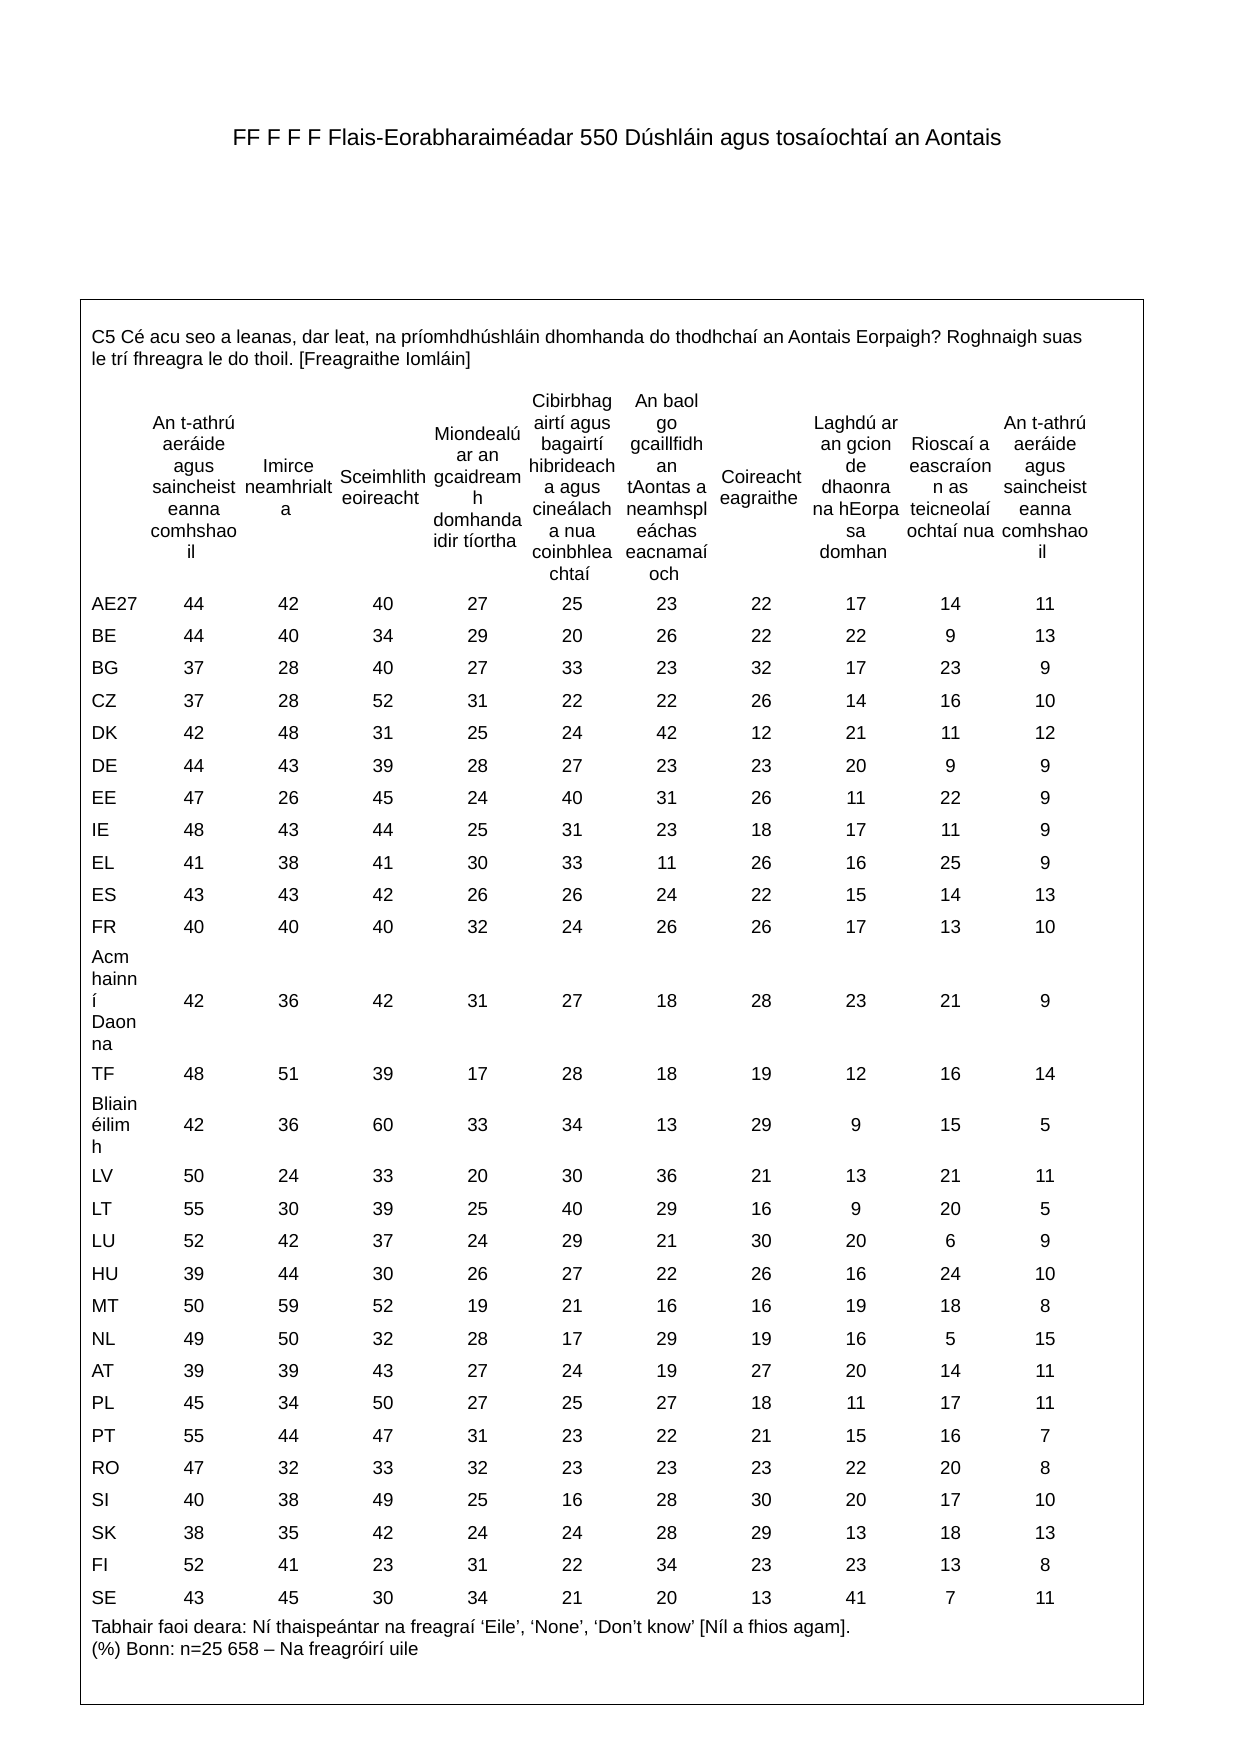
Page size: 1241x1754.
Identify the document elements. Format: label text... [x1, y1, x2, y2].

table_cell 20 [903, 1451, 998, 1484]
table_cell 22 [525, 1549, 619, 1581]
table_cell 33 [525, 846, 619, 878]
table_cell 17 [809, 814, 903, 846]
table_cell 25 [525, 587, 619, 619]
table_cell 29 [525, 1225, 619, 1257]
table_cell 8 [998, 1451, 1092, 1484]
table_cell 20 [809, 1354, 903, 1387]
table_cell 52 [146, 1549, 241, 1581]
table_cell 23 [525, 1451, 619, 1484]
table_cell 9 [809, 1192, 903, 1225]
table_cell 52 [146, 1225, 241, 1257]
table_cell 42 [336, 1516, 430, 1549]
table_cell 13 [998, 1516, 1092, 1549]
table_cell 14 [809, 684, 903, 717]
table_cell 22 [714, 879, 808, 911]
table_cell 23 [714, 1549, 808, 1581]
table_cell 24 [525, 1354, 619, 1387]
table_cell 28 [241, 652, 336, 684]
table_cell 19 [714, 1057, 808, 1089]
table_cell 24 [903, 1257, 998, 1289]
table_cell 27 [619, 1387, 714, 1419]
table_cell [142, 619, 146, 652]
table_cell 23 [619, 587, 714, 619]
table_cell 13 [903, 911, 998, 943]
table_cell 16 [809, 1257, 903, 1289]
table_cell 23 [619, 1451, 714, 1484]
table_cell 28 [430, 1322, 525, 1354]
table_cell 22 [525, 684, 619, 717]
table_cell 25 [903, 846, 998, 878]
table_cell 21 [525, 1290, 619, 1322]
table_cell 40 [336, 911, 430, 943]
table_cell 30 [525, 1160, 619, 1192]
table_cell 30 [241, 1192, 336, 1225]
table_cell 22 [619, 1257, 714, 1289]
table_cell 9 [903, 619, 998, 652]
table_cell [142, 1451, 146, 1484]
table_cell 43 [241, 814, 336, 846]
table_cell 38 [241, 1484, 336, 1516]
table_cell 42 [336, 943, 430, 1057]
table_cell 6 [903, 1225, 998, 1257]
table_cell 25 [430, 814, 525, 846]
table_cell 44 [146, 619, 241, 652]
table_cell PL [89, 1387, 142, 1419]
table_cell 15 [998, 1322, 1092, 1354]
table_cell 11 [998, 1354, 1092, 1387]
table_cell [142, 911, 146, 943]
table_cell 33 [525, 652, 619, 684]
table_cell 16 [619, 1290, 714, 1322]
table_cell 22 [714, 587, 808, 619]
table_cell [142, 846, 146, 878]
table_cell [142, 1089, 146, 1160]
table_cell Sceimhlitheoireacht [336, 387, 430, 587]
table_cell TF [89, 1057, 142, 1089]
table_cell 42 [146, 1089, 241, 1160]
table_cell [142, 1484, 146, 1516]
table_cell 21 [714, 1419, 808, 1451]
table_cell 8 [998, 1290, 1092, 1322]
table_cell 44 [146, 587, 241, 619]
table_cell 31 [430, 1549, 525, 1581]
table_cell 20 [809, 1484, 903, 1516]
table_cell 19 [430, 1290, 525, 1322]
table_cell 17 [809, 911, 903, 943]
table_cell 50 [336, 1387, 430, 1419]
table_cell 23 [809, 1549, 903, 1581]
table_cell 32 [336, 1322, 430, 1354]
table_cell [89, 387, 142, 587]
table_cell 29 [619, 1322, 714, 1354]
table_cell 13 [998, 879, 1092, 911]
table_cell 20 [903, 1192, 998, 1225]
table_cell 30 [336, 1581, 430, 1613]
table_cell 11 [903, 814, 998, 846]
table_cell [142, 1192, 146, 1225]
table_cell 9 [809, 1089, 903, 1160]
table_cell 59 [241, 1290, 336, 1322]
table_cell 52 [336, 684, 430, 717]
table_cell LV [89, 1160, 142, 1192]
table_cell 24 [525, 717, 619, 749]
table_cell 27 [525, 1257, 619, 1289]
table_cell 13 [903, 1549, 998, 1581]
table_cell 60 [336, 1089, 430, 1160]
table_cell [142, 781, 146, 814]
table_cell FI [89, 1549, 142, 1581]
table_cell 5 [903, 1322, 998, 1354]
table_cell 13 [809, 1516, 903, 1549]
table_cell 45 [241, 1581, 336, 1613]
table_cell 27 [714, 1354, 808, 1387]
table_cell 24 [619, 879, 714, 911]
table_cell 16 [903, 1057, 998, 1089]
table_cell 55 [146, 1192, 241, 1225]
table_cell AT [89, 1354, 142, 1387]
table_cell 40 [241, 911, 336, 943]
table_cell [142, 1354, 146, 1387]
table_cell 49 [336, 1484, 430, 1516]
table_cell 24 [430, 781, 525, 814]
table_cell Rioscaí a eascraíonn as teicneolaíochtaí nua [903, 387, 998, 587]
table_cell Cibirbhagairtí agus bagairtí hibrideacha agus cineálacha nua coinbhleachtaí [525, 387, 619, 587]
table_cell FR [89, 911, 142, 943]
table_cell 30 [336, 1257, 430, 1289]
table_cell 26 [714, 1257, 808, 1289]
table_cell 12 [714, 717, 808, 749]
table_cell Miondealú ar an gcaidreamh domhanda idir tíortha [430, 387, 525, 587]
table_cell 22 [619, 684, 714, 717]
table_cell 26 [619, 911, 714, 943]
table_cell 8 [998, 1549, 1092, 1581]
table_cell 39 [146, 1354, 241, 1387]
table_cell [142, 1160, 146, 1192]
table_cell 14 [998, 1057, 1092, 1089]
table_cell 21 [714, 1160, 808, 1192]
table_cell 39 [146, 1257, 241, 1289]
table_cell 17 [809, 587, 903, 619]
table_cell 16 [714, 1192, 808, 1225]
table_cell 18 [714, 814, 808, 846]
table_cell 25 [525, 1387, 619, 1419]
table_cell 45 [146, 1387, 241, 1419]
table_cell 40 [146, 1484, 241, 1516]
table_cell 10 [998, 684, 1092, 717]
table_cell 7 [903, 1581, 998, 1613]
table_cell [142, 1225, 146, 1257]
table_cell 34 [525, 1089, 619, 1160]
table_cell 16 [809, 846, 903, 878]
table_cell 40 [336, 587, 430, 619]
table_cell [142, 1516, 146, 1549]
table_cell 34 [336, 619, 430, 652]
table_cell 31 [619, 781, 714, 814]
table_cell [142, 1257, 146, 1289]
table_cell 39 [241, 1354, 336, 1387]
table_cell 20 [809, 1225, 903, 1257]
table_cell An t-athrú aeráide agus saincheisteanna comhshaoil [146, 387, 241, 587]
table_cell 27 [430, 1387, 525, 1419]
table_cell 13 [998, 619, 1092, 652]
table_cell 22 [809, 619, 903, 652]
table_cell Tabhair faoi deara: Ní thaispeántar na freagraí ‘Eile’, ‘None’, ‘Don’t know’ [Níl a fhios agam]. (%) Bonn: n=25 658 – Na freagróirí uile [89, 1614, 1092, 1662]
table_cell 11 [998, 1387, 1092, 1419]
table_cell 5 [998, 1192, 1092, 1225]
table_cell 24 [430, 1225, 525, 1257]
table_cell 23 [336, 1549, 430, 1581]
table_cell MT [89, 1290, 142, 1322]
table_cell 43 [146, 1581, 241, 1613]
table_cell 21 [809, 717, 903, 749]
table_cell 33 [430, 1089, 525, 1160]
table_cell HU [89, 1257, 142, 1289]
table_cell 17 [809, 652, 903, 684]
table_cell 5 [998, 1089, 1092, 1160]
table_cell 11 [903, 717, 998, 749]
table_cell 42 [241, 587, 336, 619]
table_cell 18 [903, 1290, 998, 1322]
table_cell 37 [336, 1225, 430, 1257]
table_cell 7 [998, 1419, 1092, 1451]
table_cell IE [89, 814, 142, 846]
table_cell 42 [619, 717, 714, 749]
table_cell 18 [714, 1387, 808, 1419]
table_cell [142, 587, 146, 619]
table_cell 27 [525, 749, 619, 781]
table_cell 25 [430, 1484, 525, 1516]
table_cell 28 [714, 943, 808, 1057]
table_cell 28 [619, 1516, 714, 1549]
table_cell An baol go gcaillfidh an tAontas a neamhspleáchas eacnamaíoch [619, 387, 714, 587]
table_cell 27 [430, 587, 525, 619]
table_cell 26 [241, 781, 336, 814]
table_cell [142, 387, 146, 587]
table_cell 9 [998, 652, 1092, 684]
table_cell AE27 [89, 587, 142, 619]
table_cell 21 [525, 1581, 619, 1613]
table_cell 33 [336, 1451, 430, 1484]
table_cell 47 [146, 781, 241, 814]
table_cell 36 [241, 943, 336, 1057]
table_cell 17 [903, 1387, 998, 1419]
table_cell 19 [714, 1322, 808, 1354]
table_cell 32 [714, 652, 808, 684]
table_cell 27 [430, 1354, 525, 1387]
table_cell 16 [903, 1419, 998, 1451]
table_cell 23 [619, 749, 714, 781]
table_cell RO [89, 1451, 142, 1484]
table_cell 23 [903, 652, 998, 684]
table_cell 23 [714, 749, 808, 781]
table_cell 20 [619, 1581, 714, 1613]
table_cell 11 [809, 781, 903, 814]
table_header C5 Cé acu seo a leanas, dar leat, na príomhdhúshláin dhomhanda do thodhchaí an Aontais Eorpaigh? Roghnaigh suas le trí fhreagra le do thoil. [Freagraithe Iomláin] [89, 308, 1092, 387]
table_cell 9 [998, 781, 1092, 814]
table_cell 39 [336, 1192, 430, 1225]
table_cell 44 [241, 1257, 336, 1289]
table_cell 40 [241, 619, 336, 652]
table_cell 20 [525, 619, 619, 652]
table_cell 24 [525, 1516, 619, 1549]
table_cell 42 [146, 717, 241, 749]
table_cell LU [89, 1225, 142, 1257]
table_cell 25 [430, 1192, 525, 1225]
table_cell 15 [903, 1089, 998, 1160]
table_cell 14 [903, 1354, 998, 1387]
table_cell An t-athrú aeráide agus saincheisteanna comhshaoil [998, 387, 1092, 587]
table_cell DK [89, 717, 142, 749]
table_cell 47 [336, 1419, 430, 1451]
table_cell SK [89, 1516, 142, 1549]
table_cell 22 [903, 781, 998, 814]
table_cell 48 [241, 717, 336, 749]
table_cell 36 [241, 1089, 336, 1160]
table_cell [142, 684, 146, 717]
table_cell [142, 749, 146, 781]
table_cell SI [89, 1484, 142, 1516]
table_cell [142, 717, 146, 749]
table_cell 40 [525, 1192, 619, 1225]
table_cell ES [89, 879, 142, 911]
table_cell CZ [89, 684, 142, 717]
table_cell 28 [430, 749, 525, 781]
table_cell 26 [430, 1257, 525, 1289]
table_cell 26 [714, 846, 808, 878]
table_cell [142, 1290, 146, 1322]
table_cell 48 [146, 1057, 241, 1089]
table_cell 44 [146, 749, 241, 781]
table_cell 41 [241, 1549, 336, 1581]
table_cell 16 [809, 1322, 903, 1354]
table_cell 45 [336, 781, 430, 814]
table_cell 23 [619, 652, 714, 684]
table_cell 18 [619, 1057, 714, 1089]
table_cell 43 [146, 879, 241, 911]
table_cell Bliain éilimh [89, 1089, 142, 1160]
table_cell 13 [809, 1160, 903, 1192]
table_cell SE [89, 1581, 142, 1613]
table_cell 43 [336, 1354, 430, 1387]
table_cell 20 [809, 749, 903, 781]
table_cell 13 [619, 1089, 714, 1160]
table_cell 9 [998, 943, 1092, 1057]
table_cell 47 [146, 1451, 241, 1484]
table_cell 44 [336, 814, 430, 846]
table_cell 50 [241, 1322, 336, 1354]
table_cell 23 [809, 943, 903, 1057]
table_cell 40 [525, 781, 619, 814]
table_cell 39 [336, 749, 430, 781]
table_cell 30 [714, 1484, 808, 1516]
table_cell [142, 652, 146, 684]
table_cell 34 [430, 1581, 525, 1613]
table_cell 52 [336, 1290, 430, 1322]
table_cell 11 [998, 587, 1092, 619]
table_cell 23 [525, 1419, 619, 1451]
table_cell 32 [430, 911, 525, 943]
table_cell 32 [241, 1451, 336, 1484]
table_cell EE [89, 781, 142, 814]
table_cell 29 [714, 1516, 808, 1549]
table_cell 36 [619, 1160, 714, 1192]
table_cell 50 [146, 1290, 241, 1322]
table_cell 42 [336, 879, 430, 911]
table_cell Coireacht eagraithe [714, 387, 808, 587]
table_cell 18 [619, 943, 714, 1057]
table_cell 17 [525, 1322, 619, 1354]
table_cell 28 [241, 684, 336, 717]
table_cell 27 [430, 652, 525, 684]
table_cell 29 [714, 1089, 808, 1160]
table_cell 9 [903, 749, 998, 781]
table_cell 28 [619, 1484, 714, 1516]
table_cell 50 [146, 1160, 241, 1192]
table_cell 9 [998, 749, 1092, 781]
table_cell 26 [714, 911, 808, 943]
table_cell 41 [146, 846, 241, 878]
table_cell 31 [430, 1419, 525, 1451]
table_cell 19 [619, 1354, 714, 1387]
table_cell 12 [998, 717, 1092, 749]
table_cell 10 [998, 1484, 1092, 1516]
table_cell 30 [430, 846, 525, 878]
table_cell 43 [241, 879, 336, 911]
table_cell 28 [525, 1057, 619, 1089]
table_cell 34 [241, 1387, 336, 1419]
table_cell 40 [146, 911, 241, 943]
table_cell 27 [525, 943, 619, 1057]
table_cell 38 [146, 1516, 241, 1549]
table_cell 23 [619, 814, 714, 846]
table_cell 10 [998, 911, 1092, 943]
table_cell [142, 1387, 146, 1419]
table_cell 34 [619, 1549, 714, 1581]
table_cell 26 [714, 781, 808, 814]
table_cell 11 [998, 1581, 1092, 1613]
table_cell 23 [714, 1451, 808, 1484]
table_cell 9 [998, 814, 1092, 846]
table_cell 26 [430, 879, 525, 911]
table_cell [142, 814, 146, 846]
table_cell 48 [146, 814, 241, 846]
table_cell 49 [146, 1322, 241, 1354]
table_cell 16 [903, 684, 998, 717]
table_cell 29 [619, 1192, 714, 1225]
table_cell 17 [903, 1484, 998, 1516]
table_cell 12 [809, 1057, 903, 1089]
table_cell 18 [903, 1516, 998, 1549]
table_cell 22 [809, 1451, 903, 1484]
table_cell 51 [241, 1057, 336, 1089]
table_cell 16 [714, 1290, 808, 1322]
table_cell 10 [998, 1257, 1092, 1289]
table_cell 15 [809, 879, 903, 911]
table_cell 14 [903, 879, 998, 911]
table_cell EL [89, 846, 142, 878]
table_cell 42 [146, 943, 241, 1057]
table_cell NL [89, 1322, 142, 1354]
table_cell 17 [430, 1057, 525, 1089]
table_cell 15 [809, 1419, 903, 1451]
table_cell [142, 1057, 146, 1089]
table_cell 40 [336, 652, 430, 684]
table_cell 44 [241, 1419, 336, 1451]
table_cell 22 [619, 1419, 714, 1451]
table_cell 25 [430, 717, 525, 749]
table_cell 37 [146, 652, 241, 684]
table_cell 30 [714, 1225, 808, 1257]
table_cell 24 [430, 1516, 525, 1549]
table_cell 24 [525, 911, 619, 943]
table_cell 11 [998, 1160, 1092, 1192]
table_cell 21 [903, 1160, 998, 1192]
table_cell 26 [619, 619, 714, 652]
table_cell 11 [809, 1387, 903, 1419]
table_cell Laghdú ar an gcion de dhaonra na hEorpa sa domhan [809, 387, 903, 587]
table_cell 24 [241, 1160, 336, 1192]
table_cell 22 [714, 619, 808, 652]
table_cell 21 [619, 1225, 714, 1257]
table_cell 42 [241, 1225, 336, 1257]
table_cell PT [89, 1419, 142, 1451]
table_cell [142, 1549, 146, 1581]
table_cell 9 [998, 846, 1092, 878]
table_cell DE [89, 749, 142, 781]
table_cell 31 [336, 717, 430, 749]
table_cell 43 [241, 749, 336, 781]
table_cell 20 [430, 1160, 525, 1192]
table_cell 29 [430, 619, 525, 652]
table_cell 32 [430, 1451, 525, 1484]
table_cell 9 [998, 1225, 1092, 1257]
table_cell [142, 943, 146, 1057]
table_cell 31 [430, 684, 525, 717]
table_cell [142, 1419, 146, 1451]
table_cell 55 [146, 1419, 241, 1451]
table_cell 39 [336, 1057, 430, 1089]
table_cell 13 [714, 1581, 808, 1613]
table_cell 19 [809, 1290, 903, 1322]
table_cell LT [89, 1192, 142, 1225]
table_cell 35 [241, 1516, 336, 1549]
table_cell 16 [525, 1484, 619, 1516]
table_cell 21 [903, 943, 998, 1057]
table_cell 26 [525, 879, 619, 911]
table_cell 31 [430, 943, 525, 1057]
table_cell 26 [714, 684, 808, 717]
table_cell BG [89, 652, 142, 684]
table_cell 14 [903, 587, 998, 619]
table_cell Acmhainní Daonna [89, 943, 142, 1057]
table_cell [142, 1322, 146, 1354]
table_cell [142, 1581, 146, 1613]
table_cell 37 [146, 684, 241, 717]
table_cell BE [89, 619, 142, 652]
table_cell 31 [525, 814, 619, 846]
table_cell Imirce neamhrialta [241, 387, 336, 587]
table_cell 11 [619, 846, 714, 878]
table_cell [142, 879, 146, 911]
table_cell 33 [336, 1160, 430, 1192]
table_cell 41 [336, 846, 430, 878]
table_cell 41 [809, 1581, 903, 1613]
table_cell 38 [241, 846, 336, 878]
